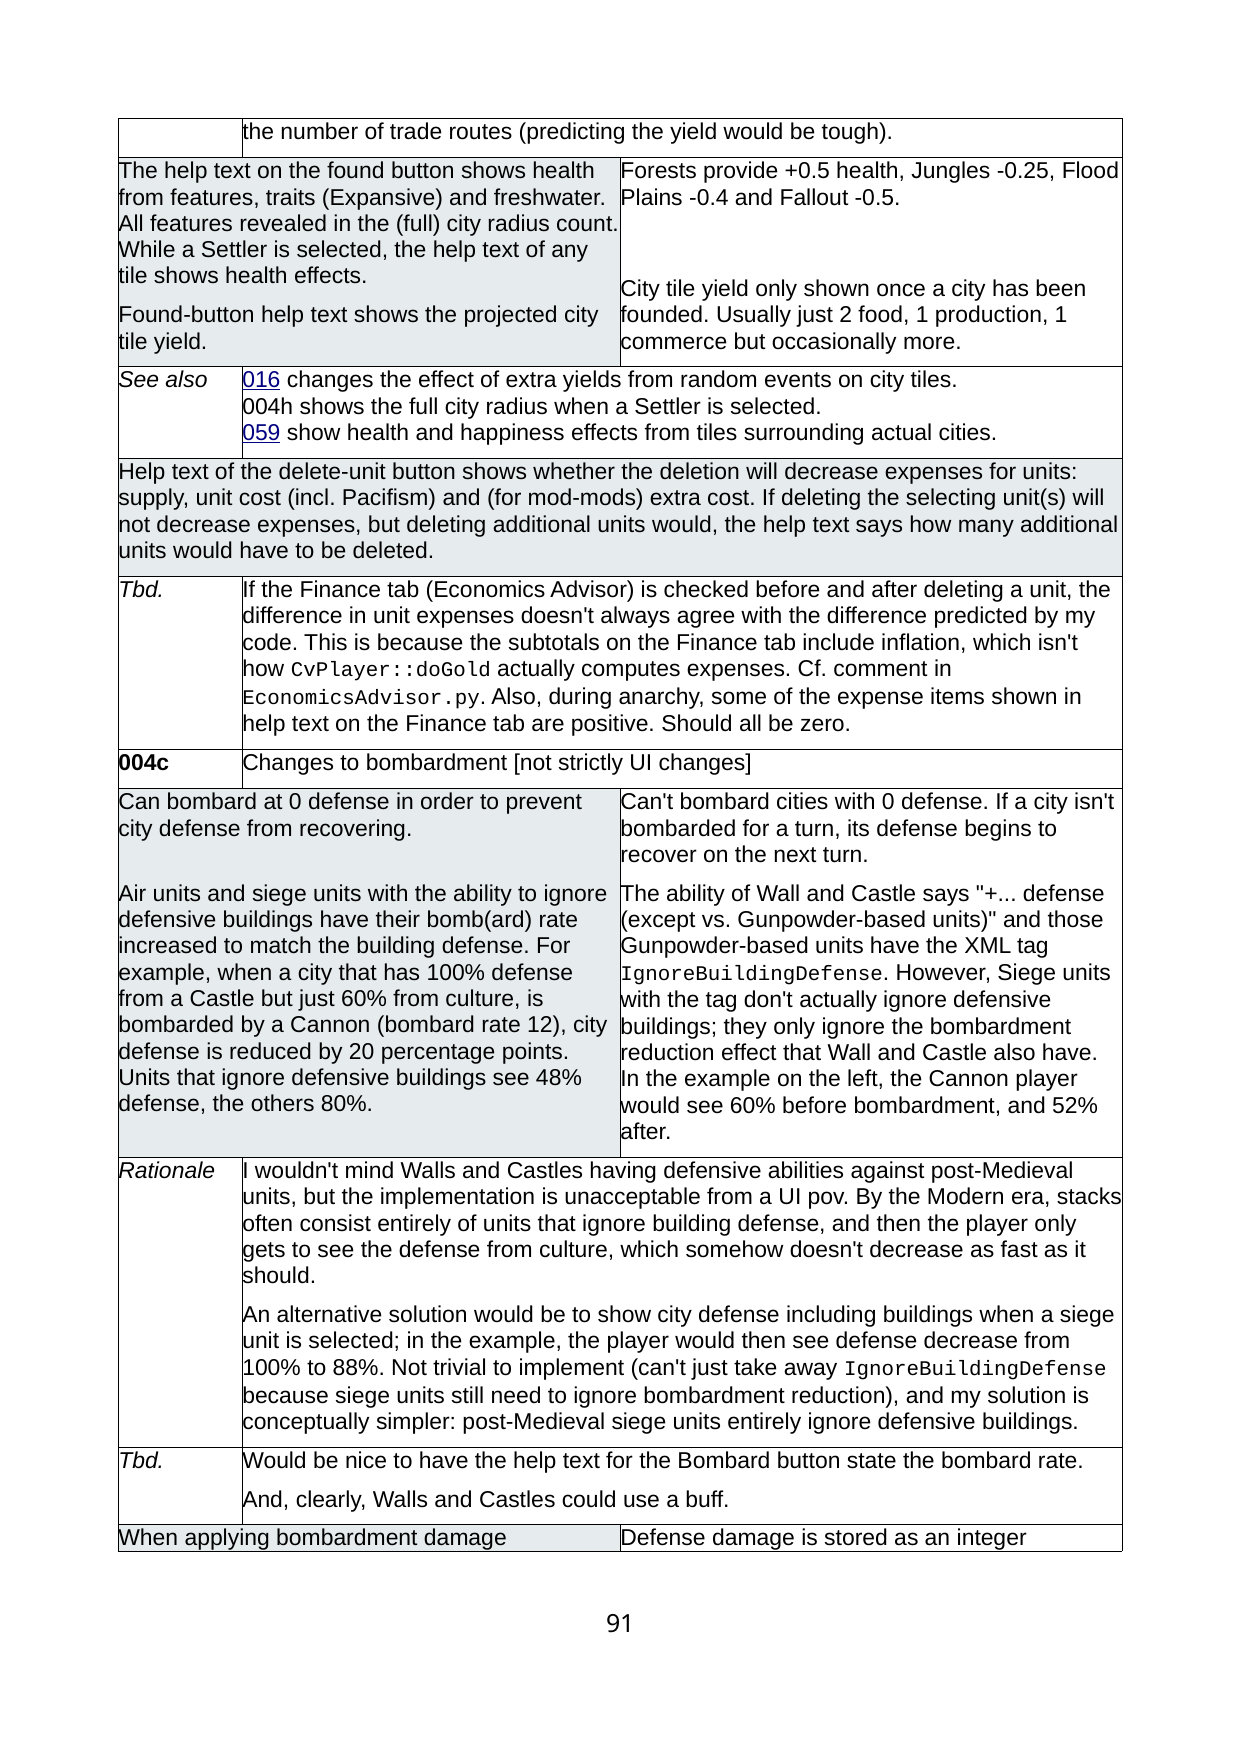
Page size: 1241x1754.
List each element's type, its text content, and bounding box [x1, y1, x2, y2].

table_cell Defense damage is stored as an integer [621, 1525, 1122, 1551]
table_cell Tbd. [119, 1448, 242, 1524]
table_cell The help text on the found button shows health from features, traits (Expansive) and freshwater. All features revealed in the (full) city radius count. While a Settler is selected, the help text of any tile shows health effects. Found-button help text shows the projected city tile yield. [119, 158, 620, 366]
table_cell [119, 119, 242, 157]
table_cell Tbd. [119, 577, 242, 749]
table_cell If the Finance tab (Economics Advisor) is checked before and after deleting a unit, the difference in unit expenses doesn't always agree with the difference predicted by my code. This is because the subtotals on the Finance tab include inflation, which isn't how CvPlayer::doGold actually computes expenses. Cf. comment in EconomicsAdvisor.py. Also, during anarchy, some of the expense items shown in help text on the Finance tab are positive. Should all be zero. [243, 577, 1122, 749]
table_cell When applying bombardment damage [119, 1525, 620, 1551]
table_cell Can't bombard cities with 0 defense. If a city isn't bombarded for a turn, its defense begins to recover on the next turn. The ability of Wall and Castle says "+... defense (except vs. Gunpowder-based units)" and those Gunpowder-based units have the XML tag IgnoreBuildingDefense. However, Siege units with the tag don't actually ignore defensive buildings; they only ignore the bombardment reduction effect that Wall and Castle also have. In the example on the left, the Cannon player would see 60% before bombardment, and 52% after. [621, 789, 1122, 1157]
table_cell 004c [119, 750, 242, 788]
table_cell Help text of the delete-unit button shows whether the deletion will decrease expenses for units: supply, unit cost (incl. Pacifism) and (for mod-mods) extra cost. If deleting the selecting unit(s) will not decrease expenses, but deleting additional units would, the help text says how many additional units would have to be deleted. [119, 459, 1122, 576]
table_cell the number of trade routes (predicting the yield would be tough). [243, 119, 1122, 157]
table_cell Would be nice to have the help text for the Bombard button state the bombard rate. And, clearly, Walls and Castles could use a buff. [243, 1448, 1122, 1524]
table_cell Changes to bombardment [not strictly UI changes] [243, 750, 1122, 788]
table_cell Forests provide +0.5 health, Jungles -0.25, Flood Plains -0.4 and Fallout -0.5. City tile yield only shown once a city has been founded. Usually just 2 food, 1 production, 1 commerce but occasionally more. [621, 158, 1122, 366]
table_cell Can bombard at 0 defense in order to prevent city defense from recovering. Air units and siege units with the ability to ignore defensive buildings have their bomb(ard) rate increased to match the building defense. For example, when a city that has 100% defense from a Castle but just 60% from culture, is bombarded by a Cannon (bombard rate 12), city defense is reduced by 20 percentage points. Units that ignore defensive buildings see 48% defense, the others 80%. [119, 789, 620, 1157]
table_cell See also [119, 367, 242, 458]
table_cell I wouldn't mind Walls and Castles having defensive abilities against post-Medieval units, but the implementation is unacceptable from a UI pov. By the Modern era, stacks often consist entirely of units that ignore building defense, and then the player only gets to see the defense from culture, which somehow doesn't decrease as fast as it should. An alternative solution would be to show city defense including buildings when a siege unit is selected; in the example, the player would then see defense decrease from 100% to 88%. Not trivial to implement (can't just take away IgnoreBuildingDefense because siege units still need to ignore bombardment reduction), and my solution is conceptually simpler: post-Medieval siege units entirely ignore defensive buildings. [243, 1158, 1122, 1447]
table_cell Rationale [119, 1158, 242, 1447]
table_cell 016 changes the effect of extra yields from random events on city tiles. 004h shows the full city radius when a Settler is selected. 059 show health and happiness effects from tiles surrounding actual cities. [243, 367, 1122, 458]
